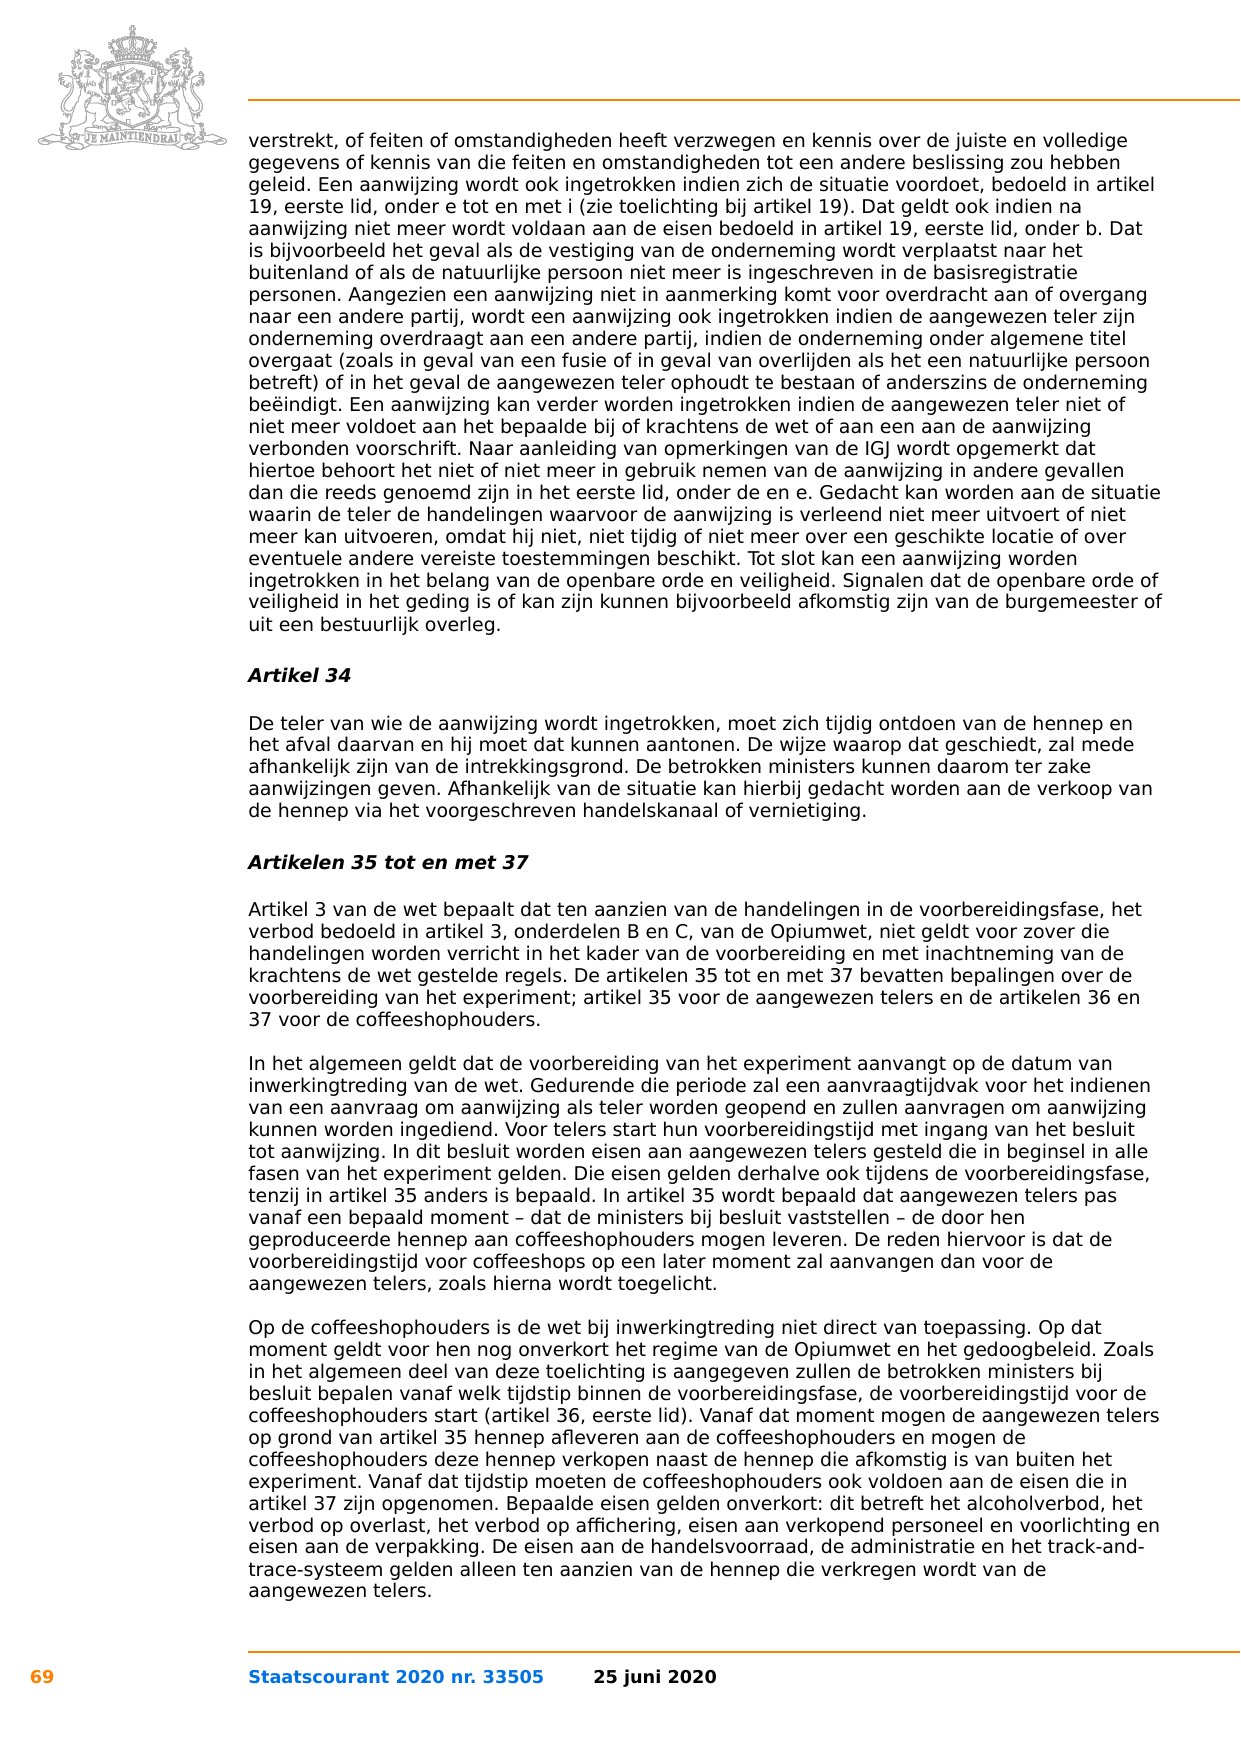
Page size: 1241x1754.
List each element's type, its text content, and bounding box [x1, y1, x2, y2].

picture [38, 25, 227, 150]
subtitle Artikel 34 [248, 665, 1163, 687]
text In het algemeen geldt dat de voorbereiding van het experiment aanvangt op de datum van inwerkingtreding van de wet. Gedurende die periode zal een aanvraagtijdvak voor het indienen van een aanvraag om aanwijzing als teler worden geopend en zullen aanvragen om aanwijzing kunnen worden ingediend. Voor telers start hun voorbereidingstijd met ingang van het besluit tot aanwijzing. In dit besluit worden eisen aan aangewezen telers gesteld die in beginsel in alle fasen van het experiment gelden. Die eisen gelden derhalve ook tijdens de voorbereidingsfase, tenzij in artikel 35 anders is bepaald. In artikel 35 wordt bepaald dat aangewezen telers pas vanaf een bepaald moment – dat de ministers bij besluit vaststellen – de door hen geproduceerde hennep aan coffeeshophouders mogen leveren. De reden hiervoor is dat de voorbereidingstijd voor coffeeshops op een later moment zal aanvangen dan voor de aangewezen telers, zoals hierna wordt toegelicht. [248, 1053, 1163, 1295]
text Artikel 3 van de wet bepaalt dat ten aanzien van de handelingen in de voorbereidingsfase, het verbod bedoeld in artikel 3, onderdelen B en C, van de Opiumwet, niet geldt voor zover die handelingen worden verricht in het kader van de voorbereiding en met inachtneming van de krachtens de wet gestelde regels. De artikelen 35 tot en met 37 bevatten bepalingen over de voorbereiding van het experiment; artikel 35 voor de aangewezen telers en de artikelen 36 en 37 voor de coffeeshophouders. [248, 899, 1163, 1031]
text Op de coffeeshophouders is de wet bij inwerkingtreding niet direct van toepassing. Op dat moment geldt voor hen nog onverkort het regime van de Opiumwet en het gedoogbeleid. Zoals in het algemeen deel van deze toelichting is aangegeven zullen de betrokken ministers bij besluit bepalen vanaf welk tijdstip binnen de voorbereidingsfase, de voorbereidingstijd voor de coffeeshophouders start (artikel 36, eerste lid). Vanaf dat moment mogen de aangewezen telers op grond van artikel 35 hennep afleveren aan de coffeeshophouders en mogen de coffeeshophouders deze hennep verkopen naast de hennep die afkomstig is van buiten het experiment. Vanaf dat tijdstip moeten de coffeeshophouders ook voldoen aan de eisen die in artikel 37 zijn opgenomen. Bepaalde eisen gelden onverkort: dit betreft het alcoholverbod, het verbod op overlast, het verbod op affichering, eisen aan verkopend personeel en voorlichting en eisen aan de verpakking. De eisen aan de handelsvoorraad, de administratie en het track-and-trace-systeem gelden alleen ten aanzien van de hennep die verkregen wordt van de aangewezen telers. [248, 1317, 1163, 1602]
subtitle Artikelen 35 tot en met 37 [248, 852, 1163, 874]
text verstrekt, of feiten of omstandigheden heeft verzwegen en kennis over de juiste en volledige gegevens of kennis van die feiten en omstandigheden tot een andere beslissing zou hebben geleid. Een aanwijzing wordt ook ingetrokken indien zich de situatie voordoet, bedoeld in artikel 19, eerste lid, onder e tot en met i (zie toelichting bij artikel 19). Dat geldt ook indien na aanwijzing niet meer wordt voldaan aan de eisen bedoeld in artikel 19, eerste lid, onder b. Dat is bijvoorbeeld het geval als de vestiging van de onderneming wordt verplaatst naar het buitenland of als de natuurlijke persoon niet meer is ingeschreven in de basisregistratie personen. Aangezien een aanwijzing niet in aanmerking komt voor overdracht aan of overgang naar een andere partij, wordt een aanwijzing ook ingetrokken indien de aangewezen teler zijn onderneming overdraagt aan een andere partij, indien de onderneming onder algemene titel overgaat (zoals in geval van een fusie of in geval van overlijden als het een natuurlijke persoon betreft) of in het geval de aangewezen teler ophoudt te bestaan of anderszins de onderneming beëindigt. Een aanwijzing kan verder worden ingetrokken indien de aangewezen teler niet of niet meer voldoet aan het bepaalde bij of krachtens de wet of aan een aan de aanwijzing verbonden voorschrift. Naar aanleiding van opmerkingen van de IGJ wordt opgemerkt dat hiertoe behoort het niet of niet meer in gebruik nemen van de aanwijzing in andere gevallen dan die reeds genoemd zijn in het eerste lid, onder de en e. Gedacht kan worden aan de situatie waarin de teler de handelingen waarvoor de aanwijzing is verleend niet meer uitvoert of niet meer kan uitvoeren, omdat hij niet, niet tijdig of niet meer over een geschikte locatie of over eventuele andere vereiste toestemmingen beschikt. Tot slot kan een aanwijzing worden ingetrokken in het belang van de openbare orde en veiligheid. Signalen dat de openbare orde of veiligheid in het geding is of kan zijn kunnen bijvoorbeeld afkomstig zijn van de burgemeester of uit een bestuurlijk overleg. [248, 130, 1163, 635]
text De teler van wie de aanwijzing wordt ingetrokken, moet zich tijdig ontdoen van de hennep en het afval daarvan en hij moet dat kunnen aantonen. De wijze waarop dat geschiedt, zal mede afhankelijk zijn van de intrekkingsgrond. De betrokken ministers kunnen daarom ter zake aanwijzingen geven. Afhankelijk van de situatie kan hierbij gedacht worden aan de verkoop van de hennep via het voorgeschreven handelskanaal of vernietiging. [248, 712, 1163, 822]
